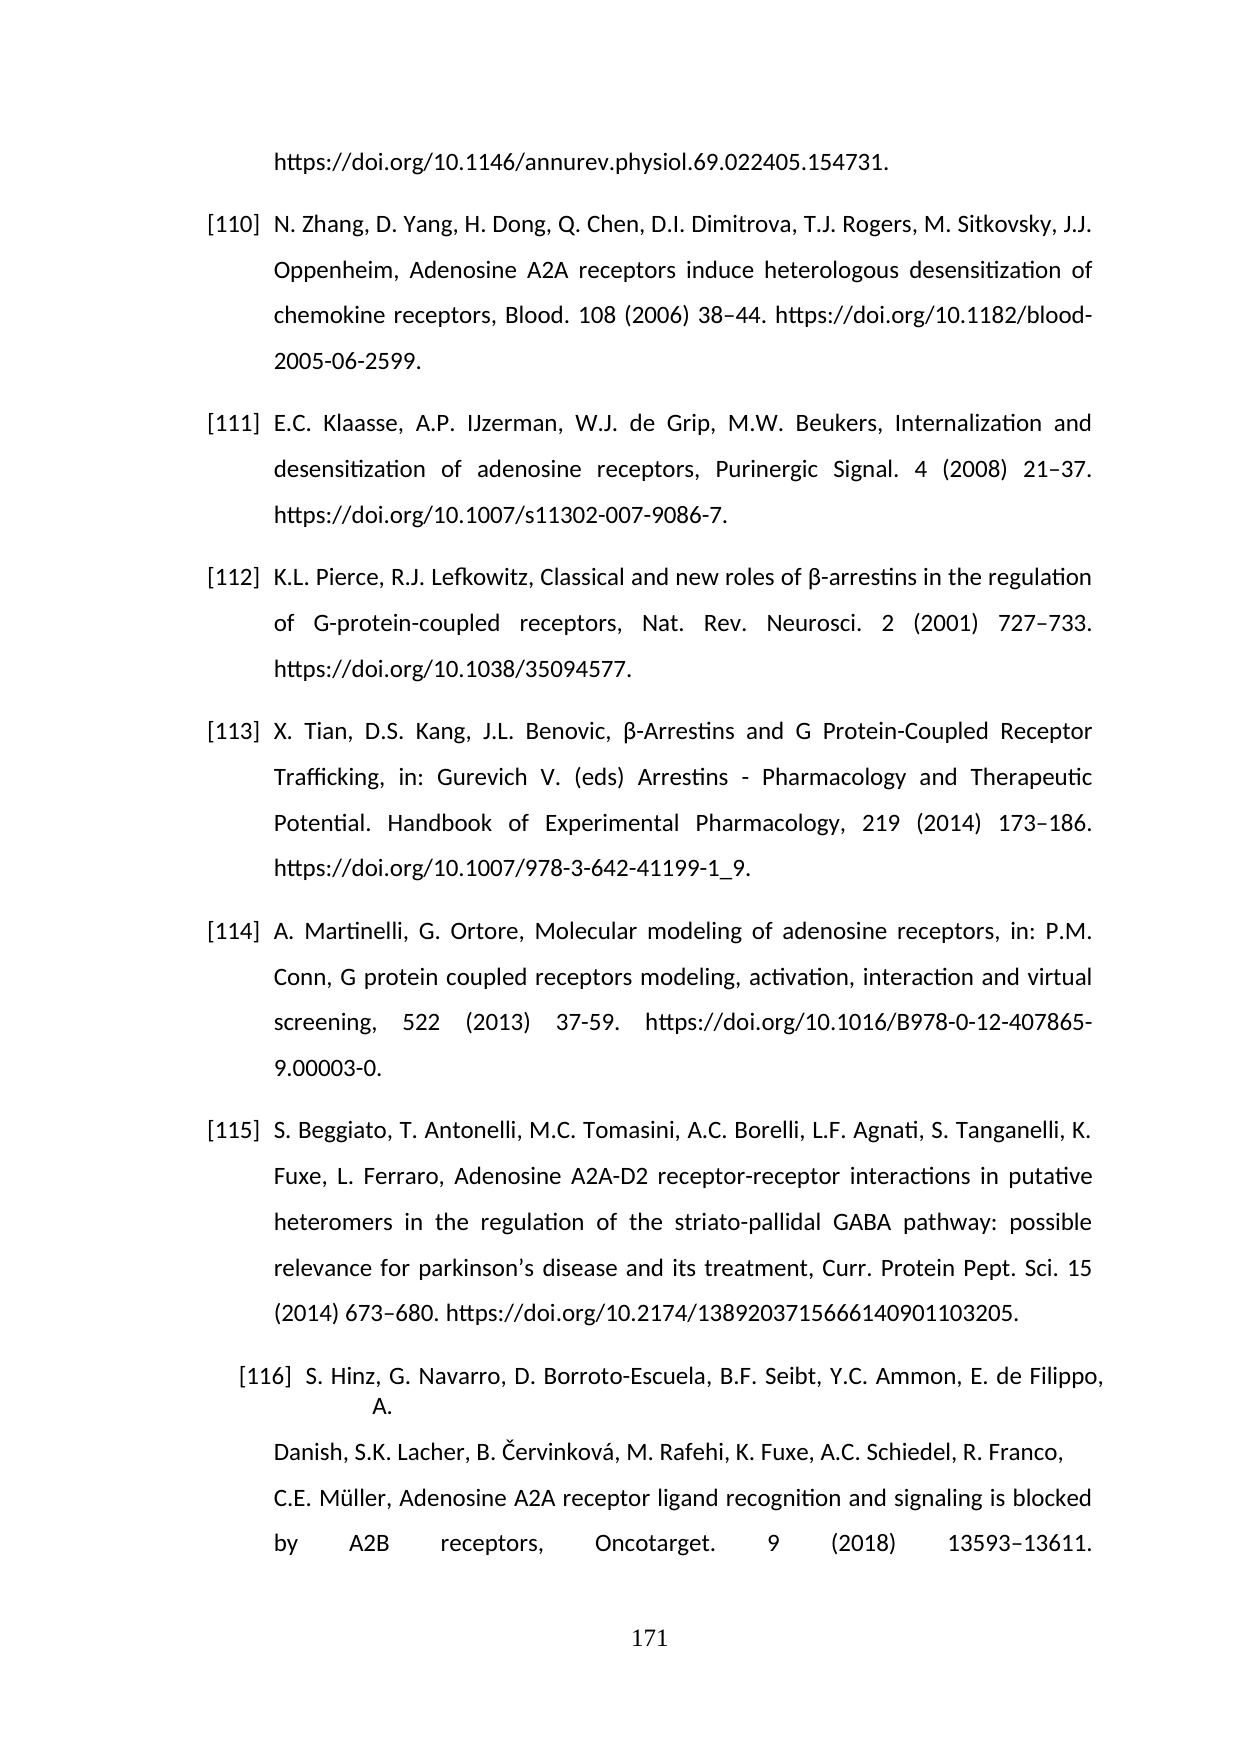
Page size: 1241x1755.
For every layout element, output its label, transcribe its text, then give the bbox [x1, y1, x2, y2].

list S. Hinz, G. Navarro, D. Borroto-Escuela, B.F. Seibt, Y.C. Ammon, E. de Filippo, A. [238, 1360, 1105, 1421]
list S. Beggiato, T. Antonelli, M.C. Tomasini, A.C. Borelli, L.F. Agnati, S. Tanganelli, K. Fuxe, L. Ferraro, Adenosine A2A-D2 receptor-receptor interactions in putative heteromers in the regulation of the striato-pallidal GABA pathway: possible relevance for parkinson’s disease and its treatment, Curr. Protein Pept. Sci. 15 (2014) 673–680. https://doi.org/10.2174/1389203715666140901103205. [207, 1114, 1093, 1328]
list K.L. Pierce, R.J. Lefkowitz, Classical and new roles of β-arrestins in the regulation of G-protein-coupled receptors, Nat. Rev. Neurosci. 2 (2001) 727–733. https://doi.org/10.1038/35094577. [207, 561, 1093, 683]
list A. Martinelli, G. Ortore, Molecular modeling of adenosine receptors, in: P.M. Conn, G protein coupled receptors modeling, activation, interaction and virtual screening, 522 (2013) 37-59. https://doi.org/10.1016/B978-0-12-407865- 9.00003-0. [207, 915, 1094, 1083]
list X. Tian, D.S. Kang, J.L. Benovic, β-Arrestins and G Protein-Coupled Receptor Trafficking, in: Gurevich V. (eds) Arrestins - Pharmacology and Therapeutic Potential. Handbook of Experimental Pharmacology, 219 (2014) 173–186. https://doi.org/10.1007/978-3-642-41199-1_9. [207, 715, 1093, 883]
list N. Zhang, D. Yang, H. Dong, Q. Chen, D.I. Dimitrova, T.J. Rogers, M. Sitkovsky, J.J. Oppenheim, Adenosine A2A receptors induce heterologous desensitization of chemokine receptors, Blood. 108 (2006) 38–44. https://doi.org/10.1182/blood- 2005-06-2599. [207, 208, 1094, 376]
text https://doi.org/10.1146/annurev.physiol.69.022405.154731. [273, 146, 1105, 176]
text Danish, S.K. Lacher, B. Červinková, M. Rafehi, K. Fuxe, A.C. Schiedel, R. Franco, [273, 1436, 1105, 1467]
list E.C. Klaasse, A.P. IJzerman, W.J. de Grip, M.W. Beukers, Internalization and desensitization of adenosine receptors, Purinergic Signal. 4 (2008) 21–37. https://doi.org/10.1007/s11302-007-9086-7. [207, 408, 1094, 529]
text C.E. Müller, Adenosine A2A receptor ligand recognition and signaling is blocked by A2B receptors, Oncotarget. 9 (2018) 13593–13611. [273, 1482, 1093, 1558]
